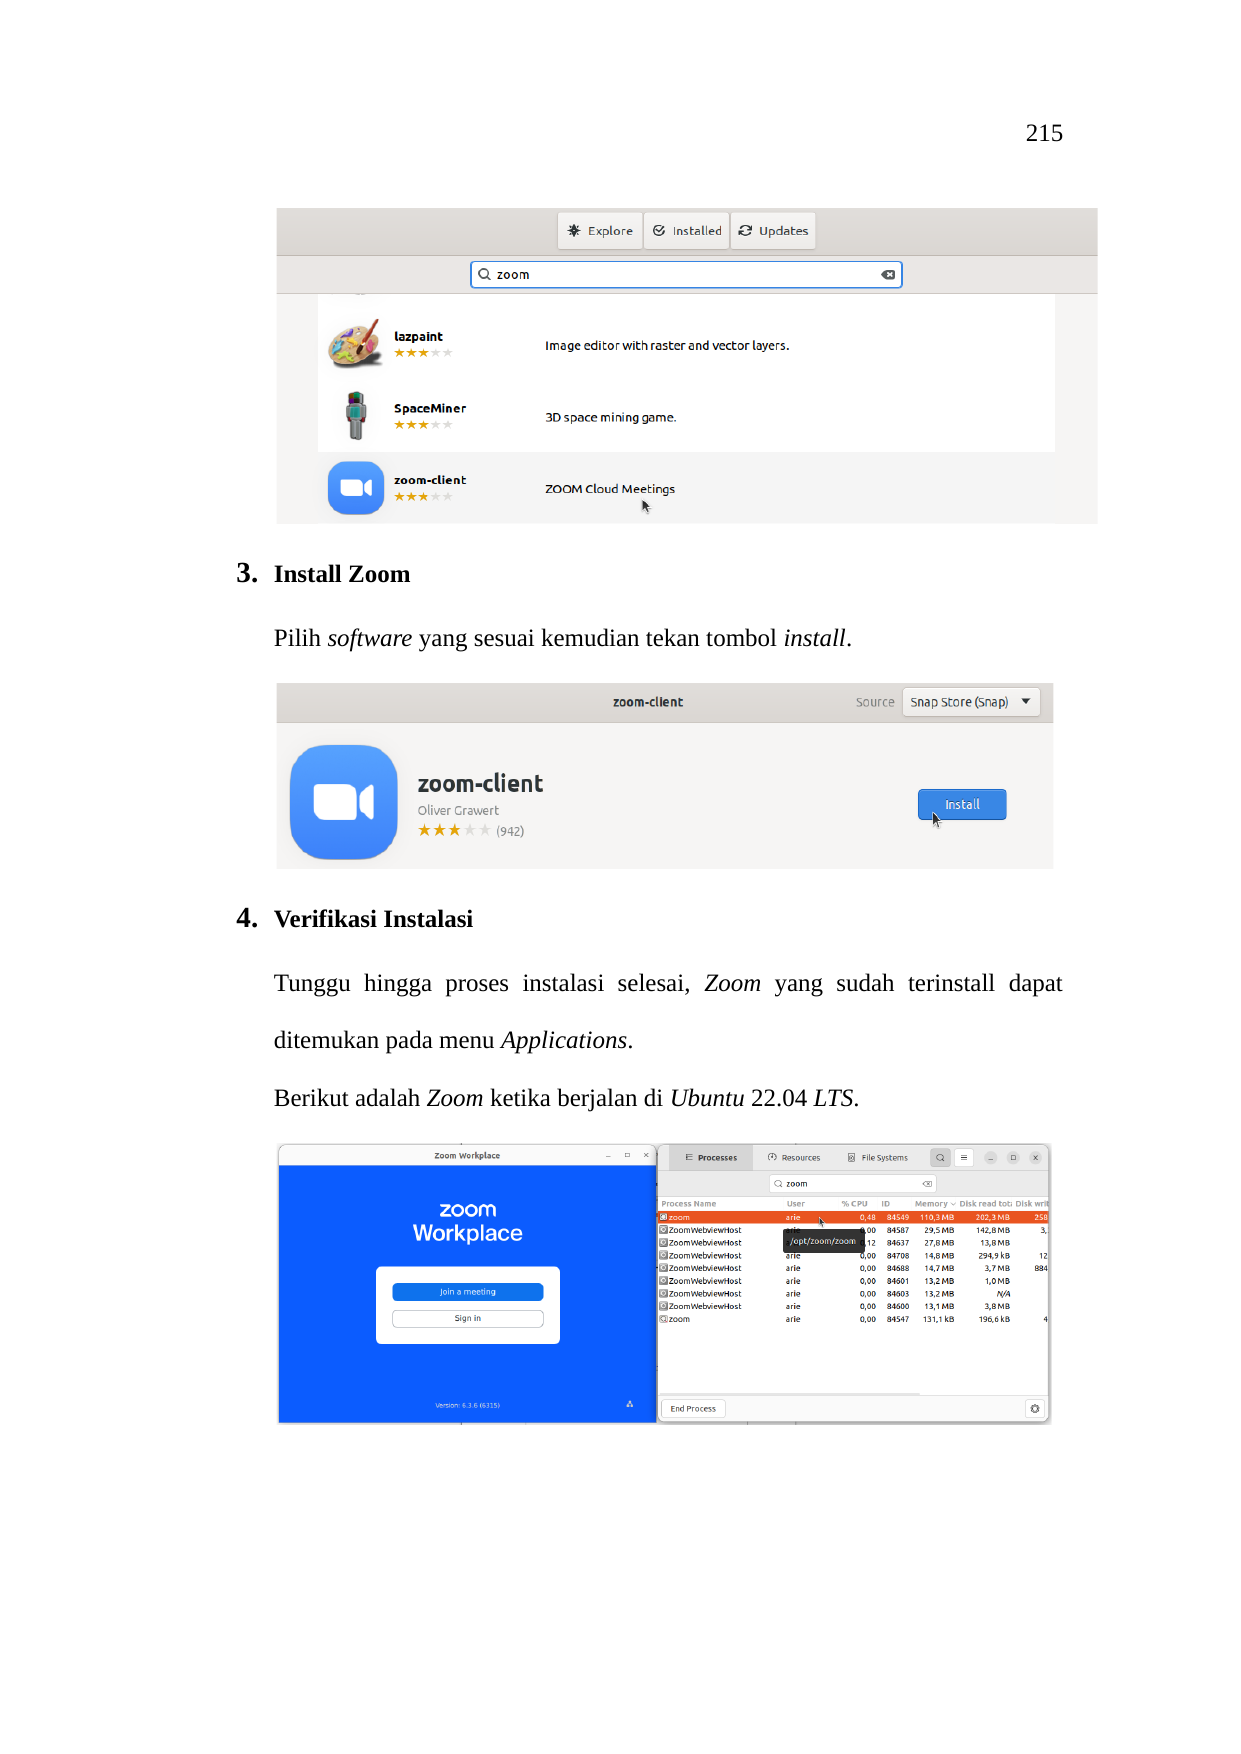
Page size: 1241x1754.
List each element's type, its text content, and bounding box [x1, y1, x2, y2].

list Berikut adalah Zoom ketika berjalan di Ubuntu 22.04 LTS. [236, 1083, 1063, 1111]
list Install Zoom [236, 556, 1063, 589]
picture [276, 1143, 1052, 1425]
picture [276, 208, 1098, 524]
list Tunggu hingga proses instalasi selesai, Zoom yang sudah terinstall dapat ditemukan pada menu Applications. [236, 968, 1063, 1054]
list Pilih software yang sesuai kemudian tekan tombol install. [236, 623, 1063, 651]
list Verifikasi Instalasi [236, 901, 1063, 934]
picture [276, 683, 1054, 869]
